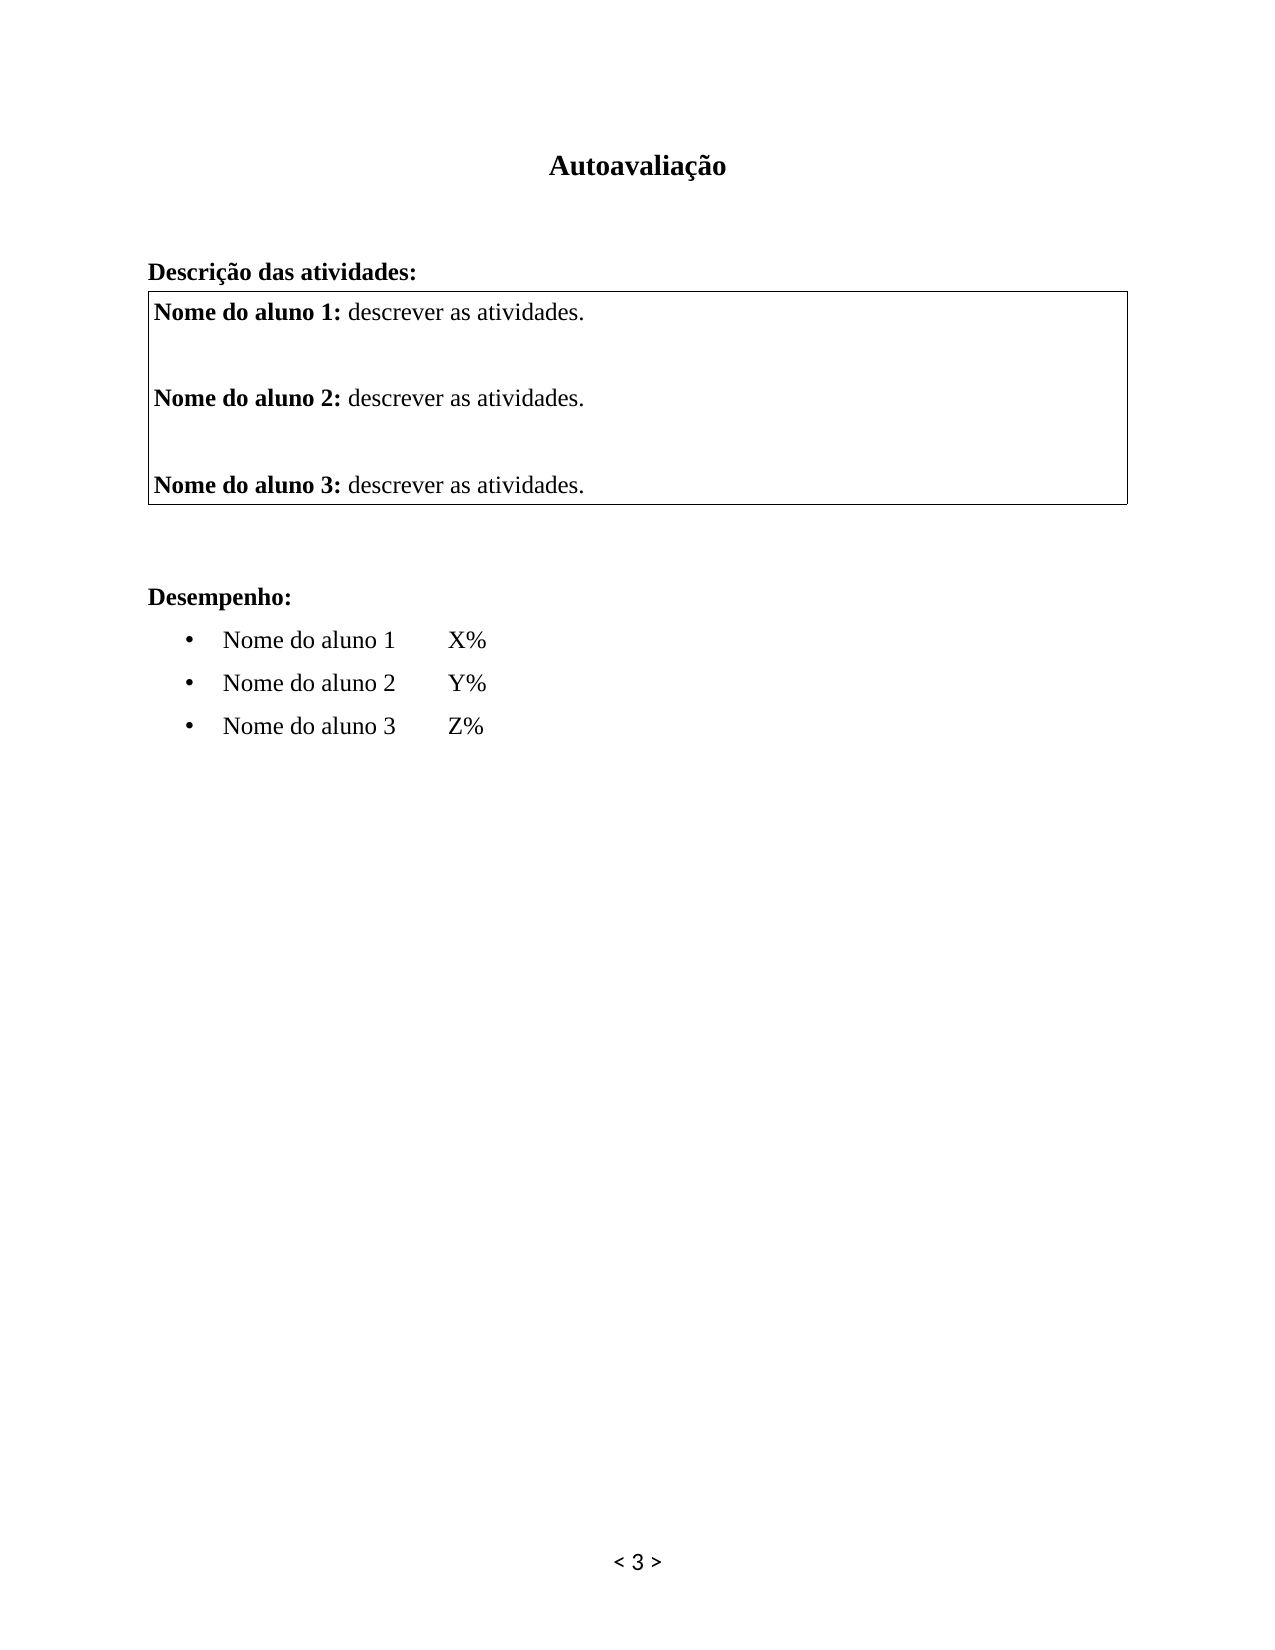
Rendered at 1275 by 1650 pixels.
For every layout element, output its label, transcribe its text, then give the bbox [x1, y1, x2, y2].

list Nome do aluno 3 Z% [185, 711, 1127, 740]
text Descrição das atividades: [148, 257, 1127, 286]
text Autoavaliação [148, 148, 1127, 181]
list Nome do aluno 2 Y% [185, 668, 1127, 697]
list Nome do aluno 1 X% [185, 625, 1127, 654]
table_header Nome do aluno 1: descrever as atividades. Nome do aluno 2: descrever as atividades. Nome do aluno 3: descrever as atividades. [149, 292, 1127, 504]
text Desempenho: [148, 582, 1127, 611]
